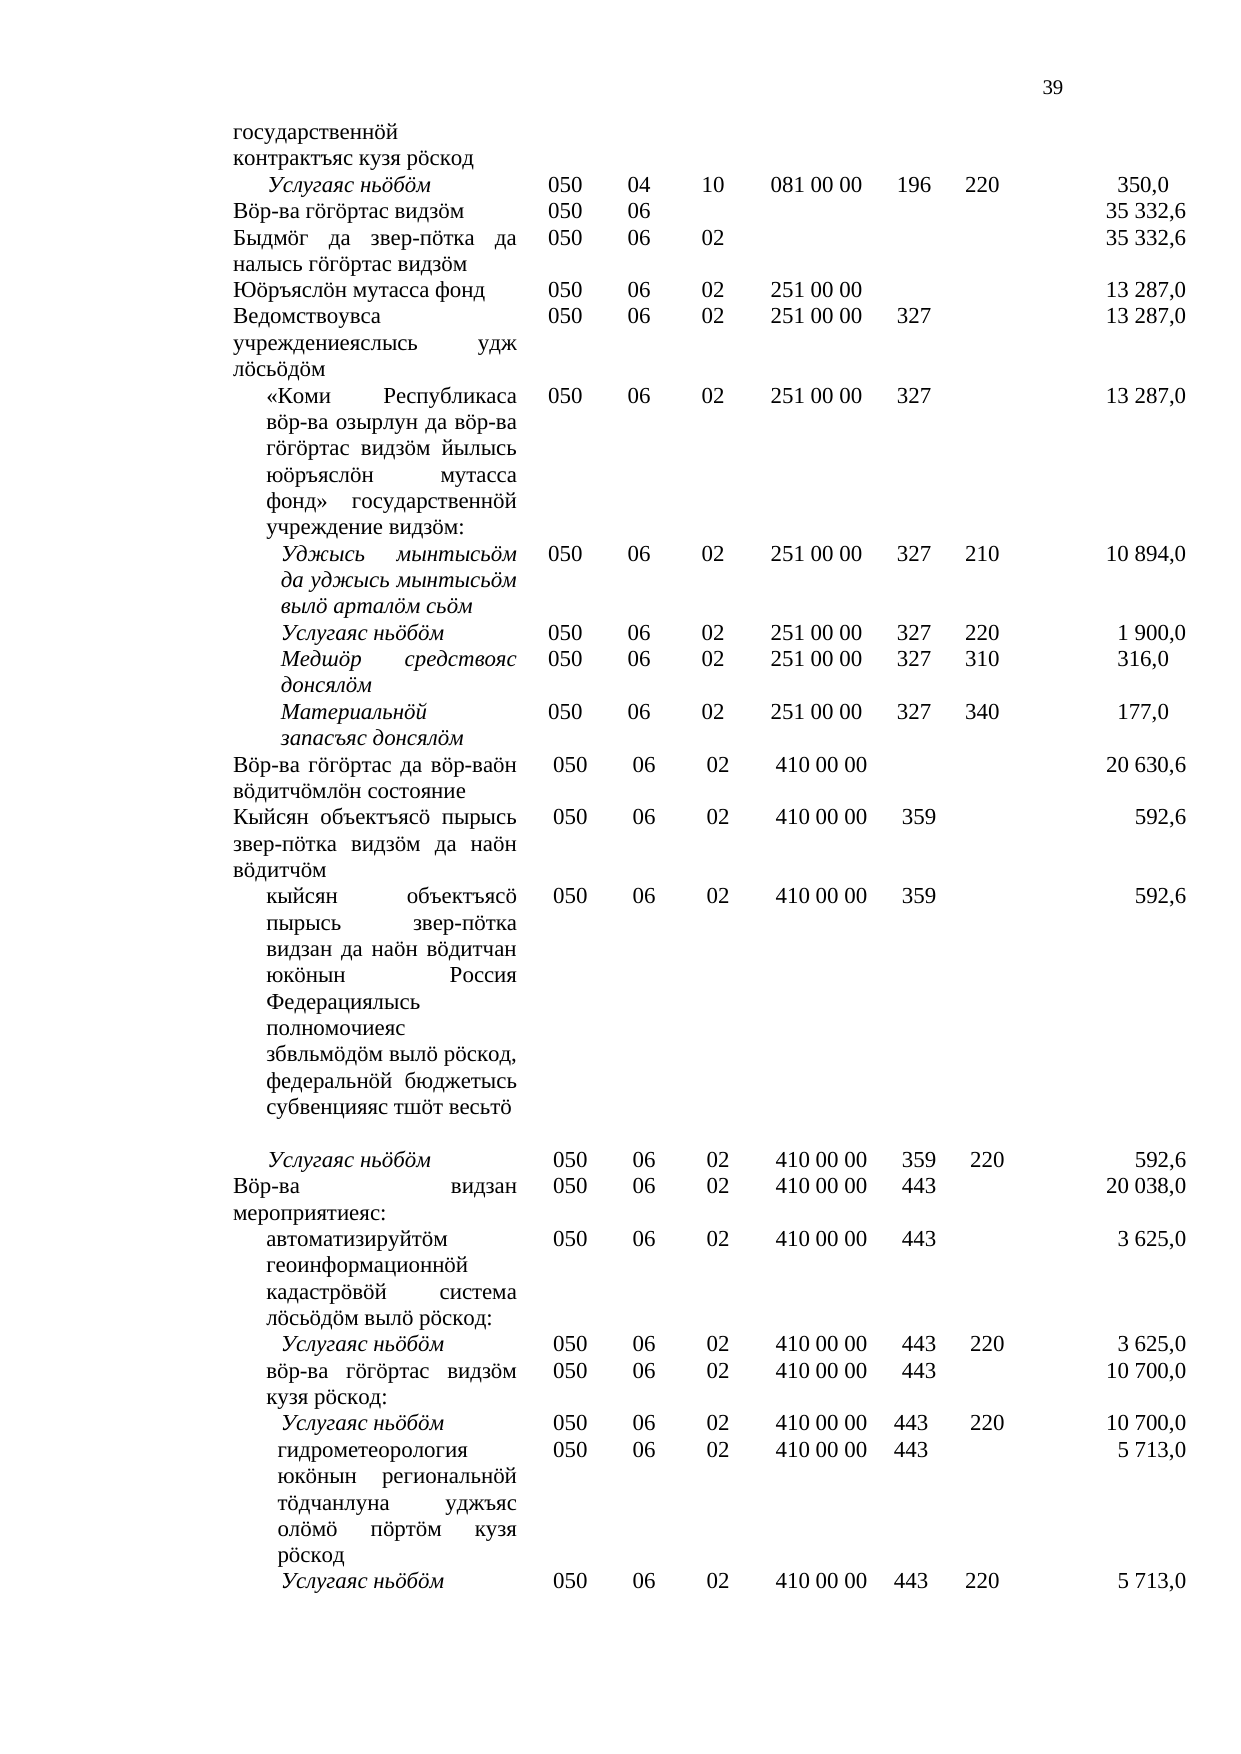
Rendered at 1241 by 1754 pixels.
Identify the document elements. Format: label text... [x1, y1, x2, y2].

table_cell [945, 197, 1019, 223]
table_cell 177,0 [1019, 698, 1197, 751]
table_cell [945, 118, 1019, 171]
table_cell [1197, 276, 1240, 303]
table_cell 06 [602, 1225, 676, 1330]
table_cell 20 630,6 [1019, 751, 1197, 803]
table_cell 050 [528, 224, 602, 276]
table_cell 02 [676, 382, 750, 540]
table_cell 050 [528, 1146, 602, 1172]
table_cell 327 [883, 303, 945, 382]
table_cell [883, 197, 945, 223]
table_cell [676, 197, 750, 223]
table_cell Кыйсян объектъясö пырысь звер-пöтка видзöм да наöн вöдитчöм [222, 803, 528, 882]
table_cell [945, 803, 1019, 882]
table_cell 050 [528, 1172, 602, 1225]
table_cell 251 00 00 [750, 645, 882, 698]
table_cell 327 [883, 698, 945, 751]
table_cell Услугаяс ньöбöм [222, 619, 528, 645]
table_cell [676, 118, 750, 171]
table_cell [945, 1357, 1019, 1409]
table_cell 410 00 00 [750, 1568, 882, 1594]
table_cell кыйсян объектъясö пырысь звер-пöтка видзан да наöн вöдитчан юкöнын Россия Федерациялысь полномочиеяс збвльмöдöм вылö рöскод, федеральнöй бюджетысь субвенцияяс тшöт весьтö [222, 883, 528, 1146]
table_cell 220 [945, 1410, 1019, 1436]
table_cell 10 894,0 [1019, 540, 1197, 619]
table_cell 443 [883, 1410, 945, 1436]
table_cell 13 287,0 [1019, 276, 1197, 303]
table_cell 220 [945, 1568, 1019, 1594]
table_cell Услугаяс ньöбöм [222, 1410, 528, 1436]
table_cell 06 [602, 1357, 676, 1409]
table_cell 02 [676, 751, 750, 803]
table_cell [1197, 540, 1240, 619]
table_cell [602, 118, 676, 171]
table_cell 310 [945, 645, 1019, 698]
table_cell 06 [602, 751, 676, 803]
table_cell [750, 118, 882, 171]
table_cell 1 900,0 [1019, 619, 1197, 645]
table_cell [945, 751, 1019, 803]
table_cell 06 [602, 1568, 676, 1594]
table_cell [1197, 118, 1240, 171]
table_cell 06 [602, 1172, 676, 1225]
table_cell [1197, 751, 1240, 803]
table_cell [945, 883, 1019, 1146]
table_cell 443 [883, 1330, 945, 1357]
table_cell 410 00 00 [750, 1357, 882, 1409]
table_cell 04 [602, 171, 676, 197]
table_cell 02 [676, 276, 750, 303]
table_cell 327 [883, 645, 945, 698]
table_cell [1197, 382, 1240, 540]
table_cell 443 [883, 1357, 945, 1409]
table_cell Уджысь мынтысьöм да уджысь мынтысьöм вылö арталöм сьöм [222, 540, 528, 619]
table_cell 06 [602, 276, 676, 303]
table_cell 02 [676, 619, 750, 645]
table_cell 02 [676, 540, 750, 619]
table_cell 050 [528, 1410, 602, 1436]
table_cell 06 [602, 803, 676, 882]
table_cell 050 [528, 1568, 602, 1594]
table_cell 220 [945, 619, 1019, 645]
table_cell 050 [528, 382, 602, 540]
table_cell 20 038,0 [1019, 1172, 1197, 1225]
table_cell [1197, 1410, 1240, 1436]
table_cell автоматизируйтöм геоинформационнöй кадастрöвöй система лöсьöдöм вылö рöскод: [222, 1225, 528, 1330]
table_cell 327 [883, 540, 945, 619]
table_cell 02 [676, 1225, 750, 1330]
table_cell 06 [602, 1330, 676, 1357]
table_cell 210 [945, 540, 1019, 619]
table_cell 220 [945, 1330, 1019, 1357]
table_cell 050 [528, 1225, 602, 1330]
table_cell [1197, 197, 1240, 223]
table_cell 10 700,0 [1019, 1410, 1197, 1436]
table_cell [1197, 803, 1240, 882]
table_cell 410 00 00 [750, 1410, 882, 1436]
table_cell 050 [528, 1357, 602, 1409]
table_cell 220 [945, 171, 1019, 197]
table_cell 06 [602, 883, 676, 1146]
table_cell 06 [602, 1436, 676, 1568]
table_cell 050 [528, 540, 602, 619]
table_cell 06 [602, 645, 676, 698]
table_cell 081 00 00 [750, 171, 882, 197]
table_cell Услугаяс ньöбöм [222, 171, 528, 197]
table_cell 02 [676, 1410, 750, 1436]
table_cell 06 [602, 303, 676, 382]
table_cell 050 [528, 619, 602, 645]
table_cell [945, 224, 1019, 276]
table_cell 350,0 [1019, 171, 1197, 197]
table_cell государственнöй контрактъяс кузя рöскод [222, 118, 528, 171]
table_cell Быдмöг да звер-пöтка да налысь гöгöртас видзöм [222, 224, 528, 276]
table_cell 443 [883, 1568, 945, 1594]
table_cell 050 [528, 197, 602, 223]
table_cell 251 00 00 [750, 303, 882, 382]
table_cell [883, 751, 945, 803]
table_cell 35 332,6 [1019, 197, 1197, 223]
table_cell 410 00 00 [750, 883, 882, 1146]
table_cell [528, 118, 602, 171]
table_cell 02 [676, 645, 750, 698]
table_cell гидрометеорология юкöнын региональнöй тöдчанлуна уджъяс олöмö пöртöм кузя рöскод [222, 1436, 528, 1568]
table_cell 410 00 00 [750, 1172, 882, 1225]
table_cell [1197, 224, 1240, 276]
table_cell [750, 224, 882, 276]
table_cell 06 [602, 540, 676, 619]
table_cell [945, 276, 1019, 303]
table_cell [1197, 1357, 1240, 1409]
table_cell Услугаяс ньöбöм [222, 1330, 528, 1357]
table_cell Услугаяс ньöбöм [222, 1146, 528, 1172]
table_cell 196 [883, 171, 945, 197]
table_cell 06 [602, 197, 676, 223]
table_cell [1197, 645, 1240, 698]
table_cell [945, 1436, 1019, 1568]
table_cell 3 625,0 [1019, 1225, 1197, 1330]
table_cell 050 [528, 883, 602, 1146]
table_cell 316,0 [1019, 645, 1197, 698]
table_cell 592,6 [1019, 1146, 1197, 1172]
table_cell [1197, 1146, 1240, 1172]
table_cell 220 [945, 1146, 1019, 1172]
table_cell 13 287,0 [1019, 303, 1197, 382]
table_cell 02 [676, 1357, 750, 1409]
table_cell 050 [528, 698, 602, 751]
table_cell [1197, 1568, 1240, 1594]
table_cell 02 [676, 698, 750, 751]
table_cell [945, 303, 1019, 382]
table_cell 410 00 00 [750, 751, 882, 803]
table_cell 251 00 00 [750, 276, 882, 303]
table_cell 06 [602, 619, 676, 645]
table_cell 327 [883, 382, 945, 540]
table_cell 02 [676, 303, 750, 382]
table_cell Вöр-ва гöгöртас да вöр-ваöн вöдитчöмлöн состояние [222, 751, 528, 803]
table_cell [883, 118, 945, 171]
table_cell 251 00 00 [750, 382, 882, 540]
table_cell Медшöр средствояс донсялöм [222, 645, 528, 698]
table_cell 02 [676, 224, 750, 276]
table_cell 410 00 00 [750, 1225, 882, 1330]
table_cell 592,6 [1019, 803, 1197, 882]
table_cell 592,6 [1019, 883, 1197, 1146]
table_cell [1197, 1436, 1240, 1568]
table_cell 02 [676, 1436, 750, 1568]
table_cell 13 287,0 [1019, 382, 1197, 540]
table_cell [1197, 1172, 1240, 1225]
table_cell [1197, 619, 1240, 645]
table_cell 02 [676, 1568, 750, 1594]
table_cell 050 [528, 276, 602, 303]
table_cell [1197, 883, 1240, 1146]
table_cell 5 713,0 [1019, 1568, 1197, 1594]
table_cell 443 [883, 1172, 945, 1225]
table_cell 327 [883, 619, 945, 645]
table_cell 050 [528, 751, 602, 803]
table_cell [1197, 171, 1240, 197]
table_cell 251 00 00 [750, 540, 882, 619]
table_cell [1197, 303, 1240, 382]
table_cell [883, 276, 945, 303]
table_cell 06 [602, 1146, 676, 1172]
table_cell 02 [676, 883, 750, 1146]
table_cell [1197, 1330, 1240, 1357]
table_cell вöр-ва гöгöртас видзöм кузя рöскод: [222, 1357, 528, 1409]
table_cell 050 [528, 645, 602, 698]
table_cell 050 [528, 171, 602, 197]
table_cell 06 [602, 382, 676, 540]
table_cell [1197, 698, 1240, 751]
table_cell 5 713,0 [1019, 1436, 1197, 1568]
table_cell 410 00 00 [750, 1330, 882, 1357]
table_cell 340 [945, 698, 1019, 751]
table_cell 443 [883, 1436, 945, 1568]
table_cell [883, 224, 945, 276]
table_cell [945, 1225, 1019, 1330]
table_cell 359 [883, 1146, 945, 1172]
table_cell 050 [528, 1330, 602, 1357]
table_cell 251 00 00 [750, 619, 882, 645]
table_cell 359 [883, 803, 945, 882]
table_cell 10 700,0 [1019, 1357, 1197, 1409]
table_cell 35 332,6 [1019, 224, 1197, 276]
table_cell Материальнöй запасъяс донсялöм [222, 698, 528, 751]
table_cell Ведомствоувса учреждениеяслысь удж лöсьöдöм [222, 303, 528, 382]
table_cell 02 [676, 1172, 750, 1225]
table_cell 410 00 00 [750, 1146, 882, 1172]
table_cell [945, 1172, 1019, 1225]
table_cell 02 [676, 803, 750, 882]
table_cell [1197, 1225, 1240, 1330]
table_cell 410 00 00 [750, 1436, 882, 1568]
table_cell «Коми Республикаса вöр-ва озырлун да вöр-ва гöгöртас видзöм йылысь юöръяслöн мутасса фонд» государственнöй учреждение видзöм: [222, 382, 528, 540]
table_cell Вöр-ва гöгöртас видзöм [222, 197, 528, 223]
table_cell 06 [602, 1410, 676, 1436]
table_cell Вöр-ва видзан мероприятиеяс: [222, 1172, 528, 1225]
table_cell 050 [528, 1436, 602, 1568]
table_cell 050 [528, 803, 602, 882]
table_cell 359 [883, 883, 945, 1146]
table_cell 06 [602, 698, 676, 751]
table_cell [945, 382, 1019, 540]
table_cell 06 [602, 224, 676, 276]
table_cell 3 625,0 [1019, 1330, 1197, 1357]
table_cell Услугаяс ньöбöм [222, 1568, 528, 1594]
table_cell 02 [676, 1330, 750, 1357]
table_cell Юöръяслöн мутасса фонд [222, 276, 528, 303]
table_cell 251 00 00 [750, 698, 882, 751]
table_cell 10 [676, 171, 750, 197]
table_cell 443 [883, 1225, 945, 1330]
table_cell 050 [528, 303, 602, 382]
table_cell 02 [676, 1146, 750, 1172]
table_cell [1019, 118, 1197, 171]
table_cell 410 00 00 [750, 803, 882, 882]
table_cell [750, 197, 882, 223]
